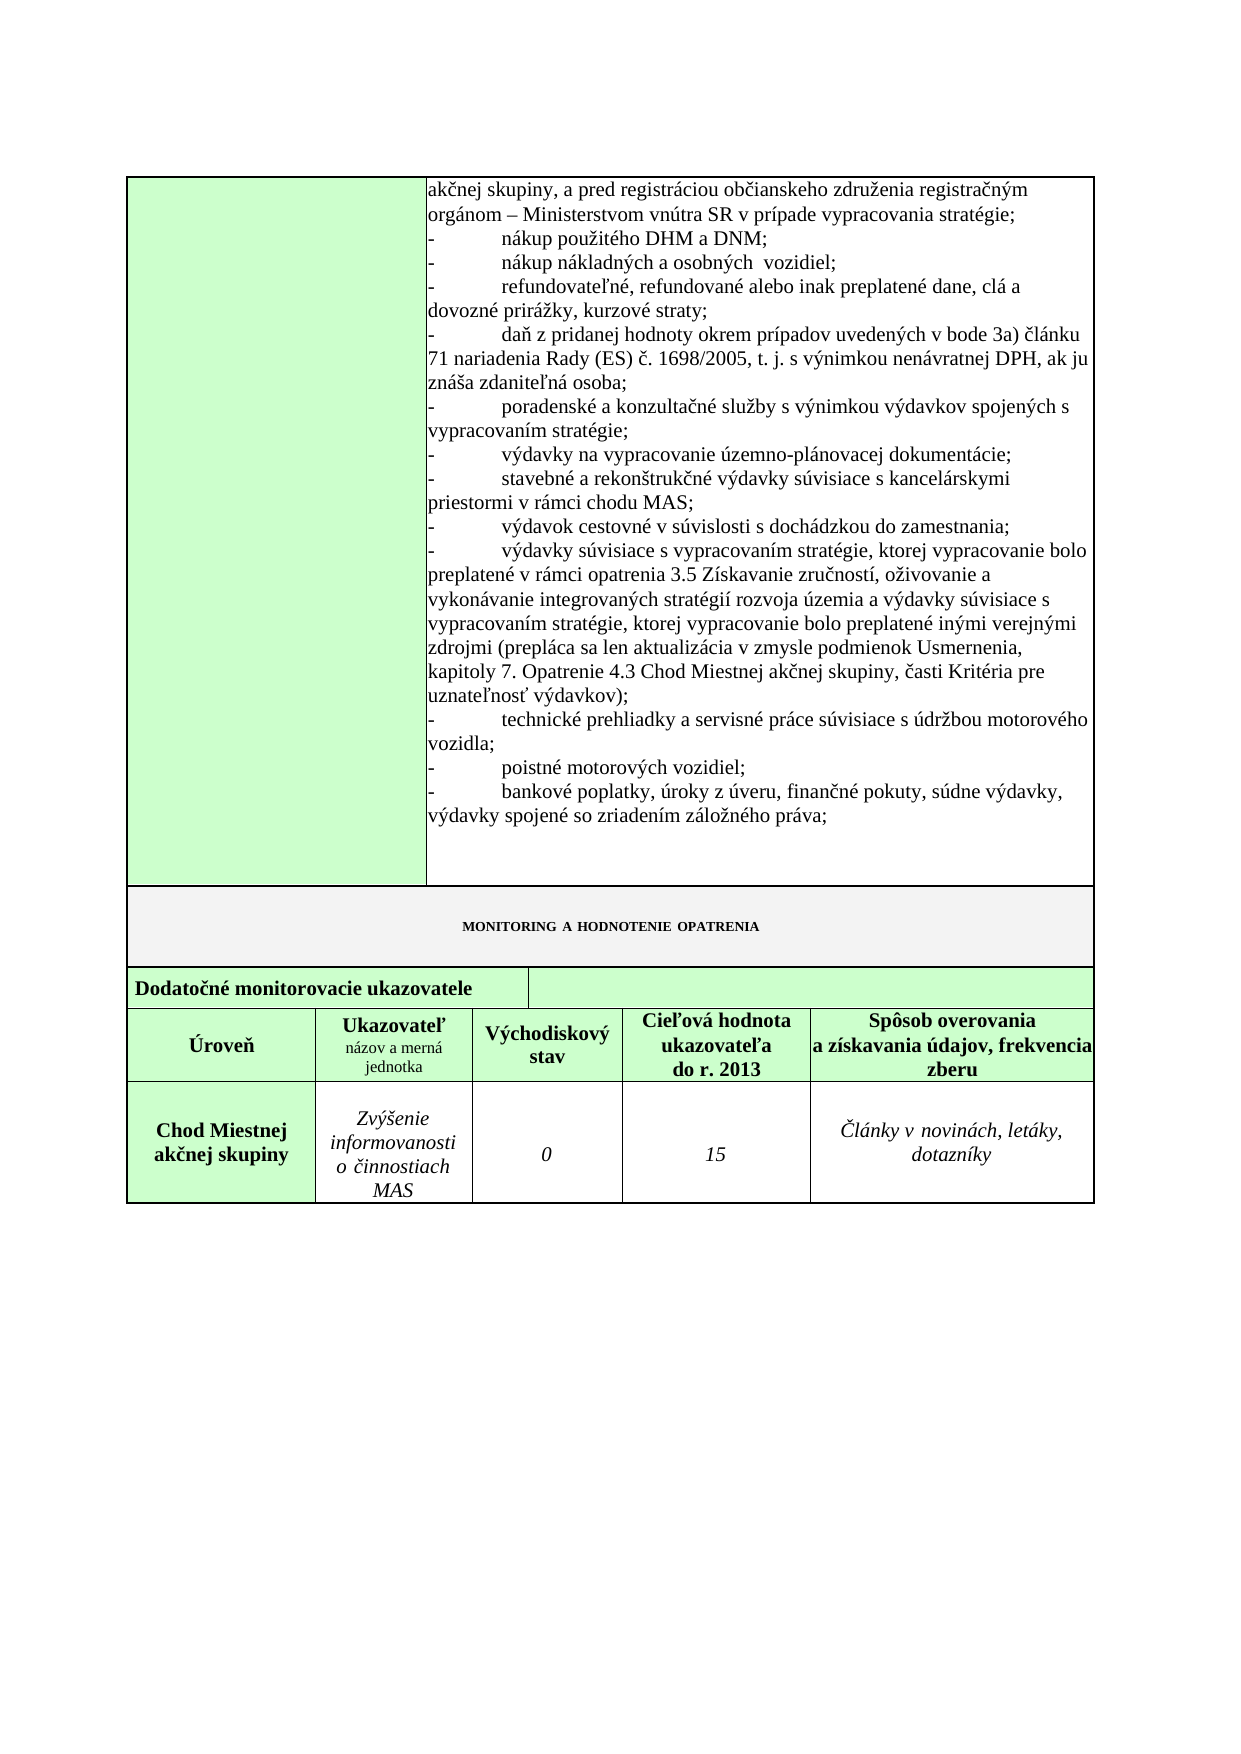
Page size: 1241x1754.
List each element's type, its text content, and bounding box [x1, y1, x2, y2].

table_cell [529, 968, 1093, 1007]
table_cell Východiskový stav [473, 1009, 622, 1081]
table_cell Spôsob overovania a získavania údajov, frekvencia zberu [811, 1009, 1093, 1081]
table_cell monitoring a hodnotenie opatrenia [128, 887, 1093, 966]
table_cell 15 [623, 1082, 810, 1202]
table_cell akčnej skupiny, a pred registráciou občianskeho združenia registračným orgánom – Ministerstvom vnútra SR v prípade vypracovania stratégie; - nákup použitého DHM a DNM; - nákup nákladných a osobných vozidiel; - refundovateľné, refundované alebo inak preplatené dane, clá a dovozné prirážky, kurzové straty; - daň z pridanej hodnoty okrem prípadov uvedených v bode 3a) článku 71 nariadenia Rady (ES) č. 1698/2005, t. j. s výnimkou nenávratnej DPH, ak ju znáša zdaniteľná osoba; - poradenské a konzultačné služby s výnimkou výdavkov spojených s vypracovaním stratégie; - výdavky na vypracovanie územno-plánovacej dokumentácie; - stavebné a rekonštrukčné výdavky súvisiace s kancelárskymi priestormi v rámci chodu MAS; - výdavok cestovné v súvislosti s dochádzkou do zamestnania; - výdavky súvisiace s vypracovaním stratégie, ktorej vypracovanie bolo preplatené v rámci opatrenia 3.5 Získavanie zručností, oživovanie a vykonávanie integrovaných stratégií rozvoja územia a výdavky súvisiace s vypracovaním stratégie, ktorej vypracovanie bolo preplatené inými verejnými zdrojmi (prepláca sa len aktualizácia v zmysle podmienok Usmernenia, kapitoly 7. Opatrenie 4.3 Chod Miestnej akčnej skupiny, časti Kritéria pre uznateľnosť výdavkov); - technické prehliadky a servisné práce súvisiace s údržbou motorového vozidla; - poistné motorových vozidiel; - bankové poplatky, úroky z úveru, finančné pokuty, súdne výdavky, výdavky spojené so zriadením záložného práva; [427, 178, 1093, 884]
table_cell Úroveň [128, 1009, 315, 1081]
table_cell [128, 178, 426, 884]
table_cell Dodatočné monitorovacie ukazovatele [128, 968, 528, 1007]
table_cell 0 [473, 1082, 622, 1202]
table_cell Cieľová hodnota ukazovateľa do r. 2013 [623, 1009, 810, 1081]
table_cell Chod Miestnej akčnej skupiny [128, 1082, 315, 1202]
table_cell Ukazovateľ názov a merná jednotka [316, 1009, 472, 1081]
table_cell Články v novinách, letáky, dotazníky [811, 1082, 1093, 1202]
table_cell Zvýšenie informovanosti o činnostiach MAS [316, 1082, 472, 1202]
